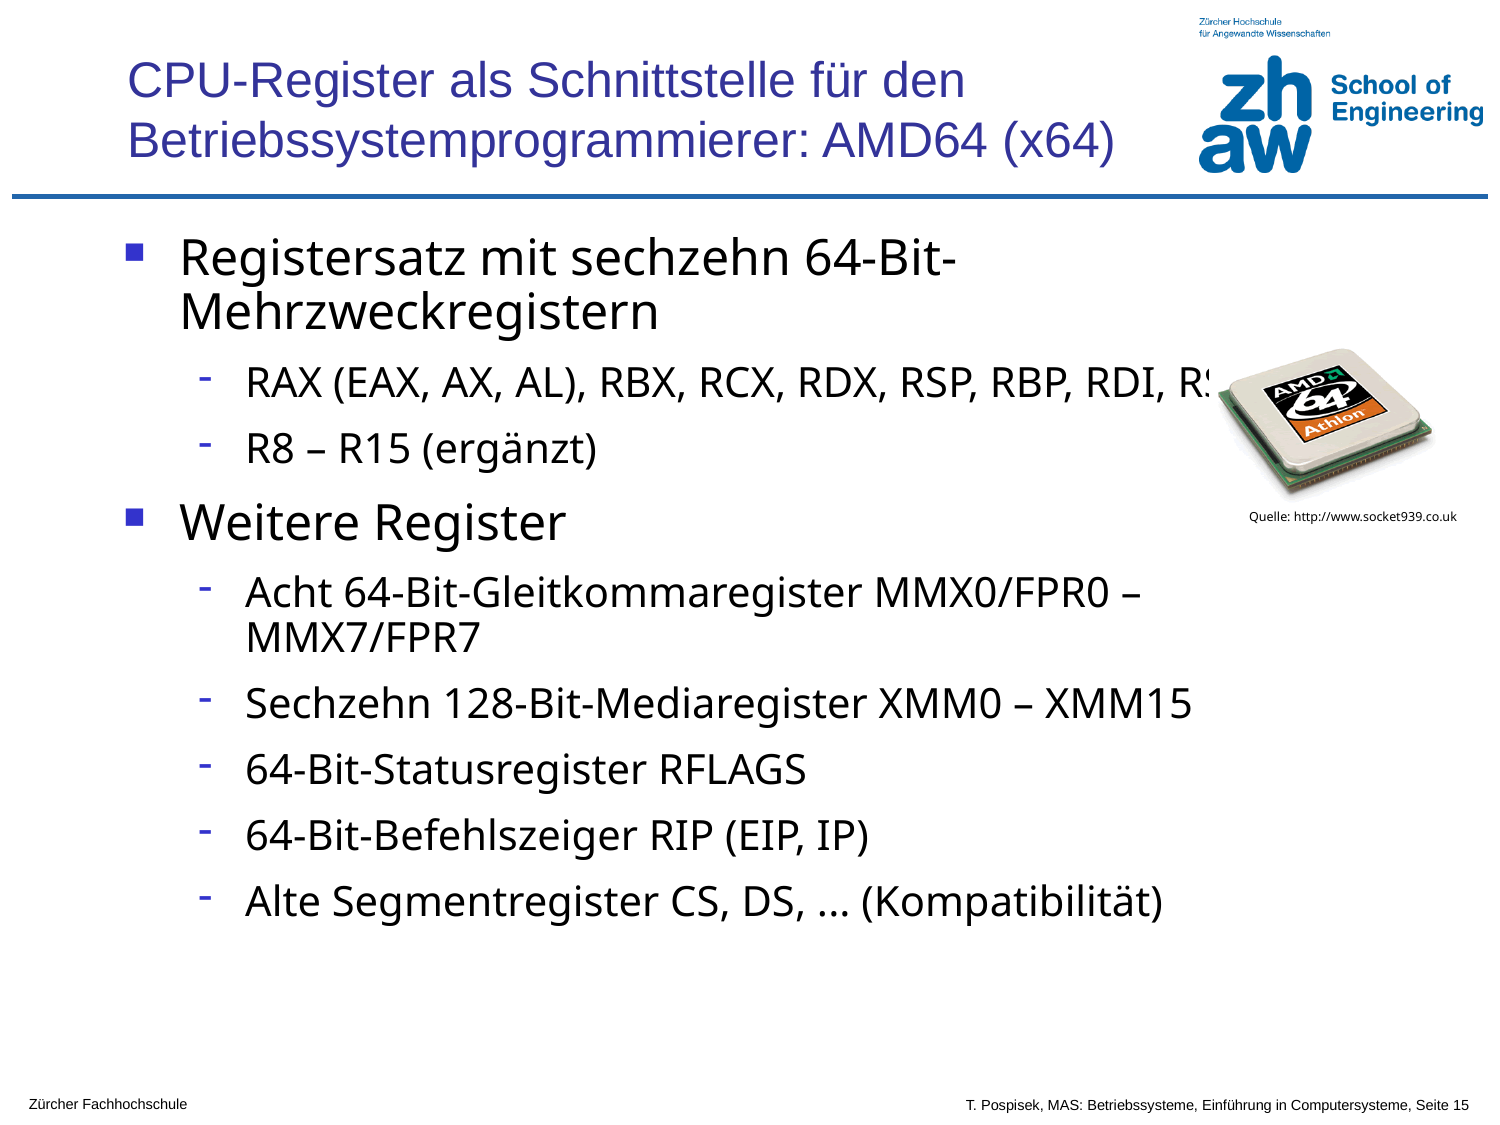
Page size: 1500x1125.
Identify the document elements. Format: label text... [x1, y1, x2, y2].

list Registersatz mit sechzehn 64-Bit-Mehrzweckregistern RAX (EAX, AX, AL), RBX, RCX, RDX, RSP, RBP, RDI, RSI R8 – R15 (ergänzt) Weitere Register Acht 64-Bit-Gleitkommaregister MMX0/FPR0 – MMX7/FPR7 Sechzehn 128-Bit-Mediaregister XMM0 – XMM15 64-Bit-Statusregister RFLAGS 64-Bit-Befehlszeiger RIP (EIP, IP) Alte Segmentregister CS, DS, ... (Kompatibilität) [108, 224, 1388, 858]
title CPU-Register als Schnittstelle für den Betriebssystemprogrammierer: AMD64 (x64) [112, 50, 1391, 175]
picture [1199, 18, 1483, 173]
text_box Quelle: http://www.socket939.co.uk [1234, 503, 1483, 539]
picture [1209, 330, 1441, 508]
